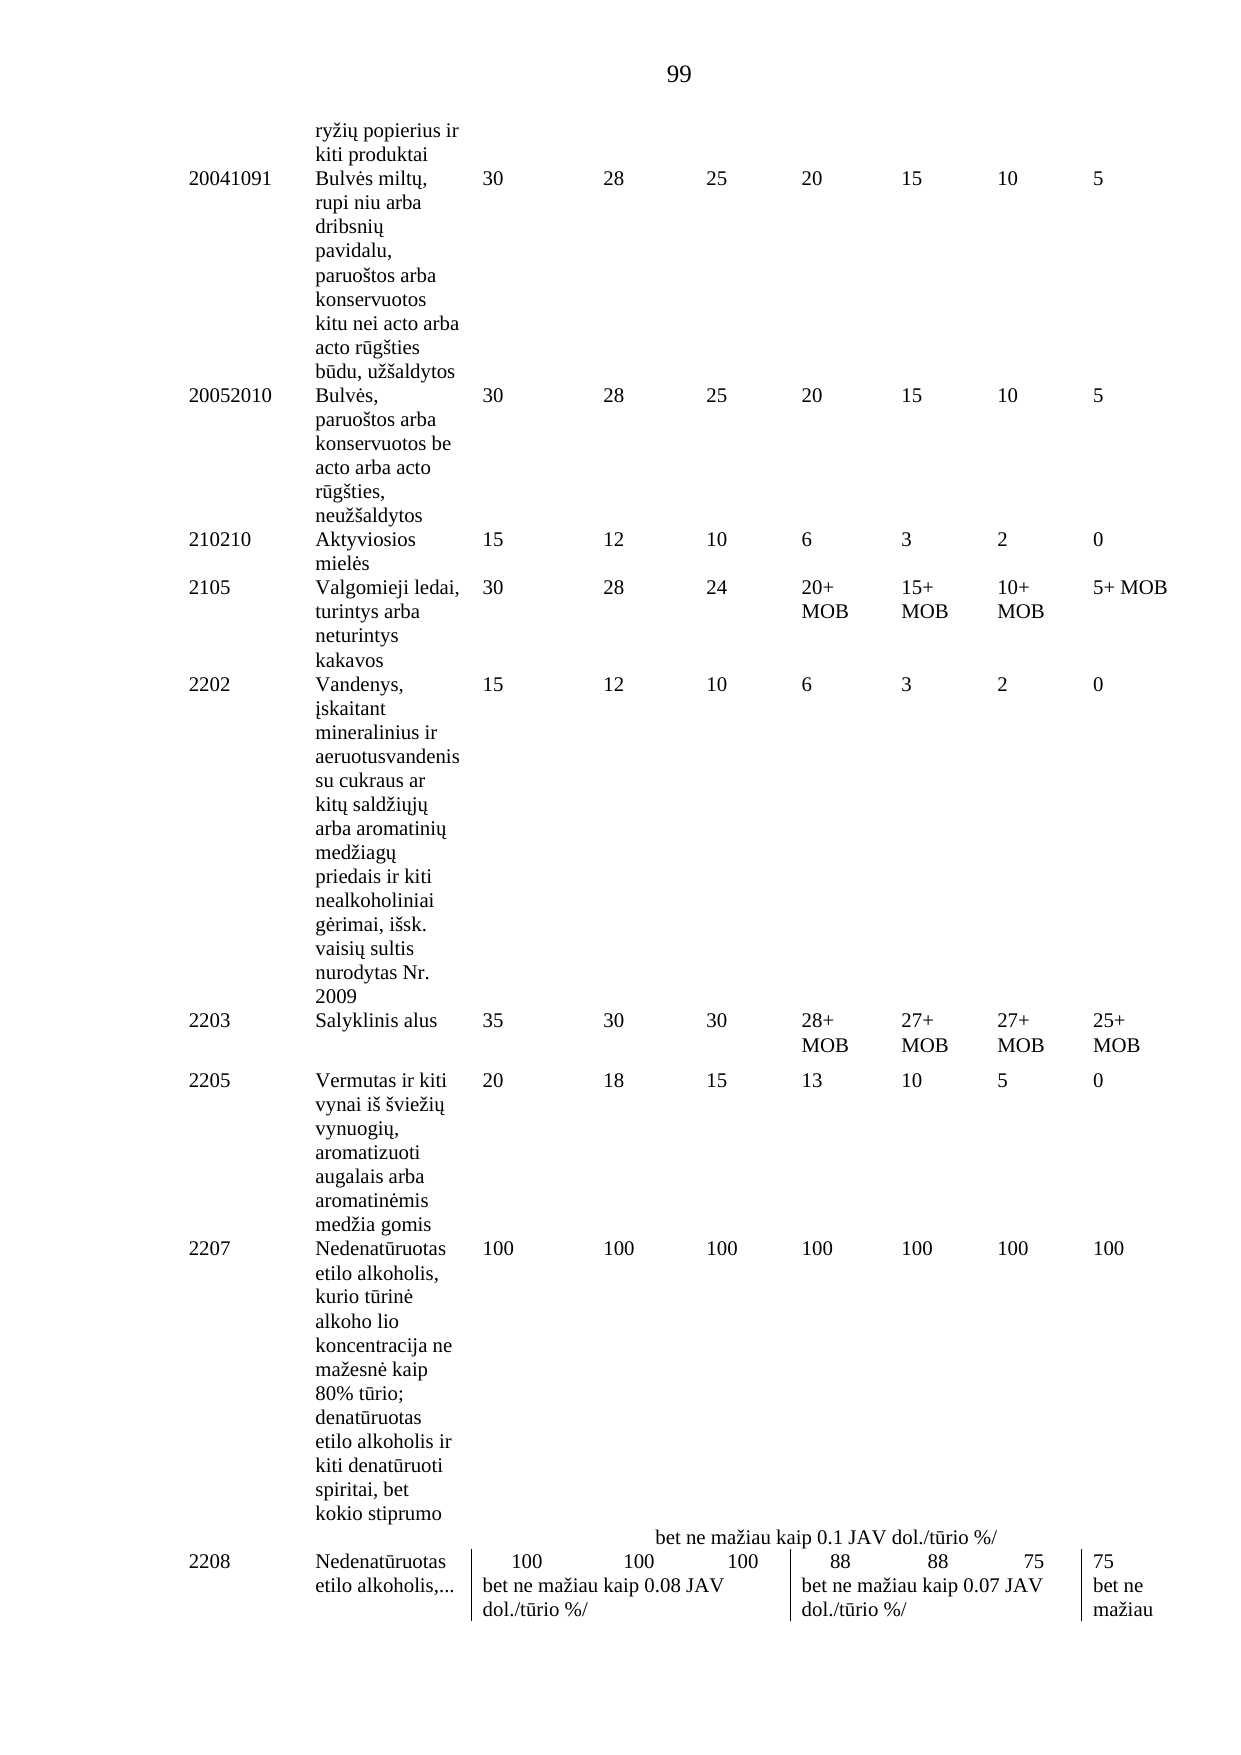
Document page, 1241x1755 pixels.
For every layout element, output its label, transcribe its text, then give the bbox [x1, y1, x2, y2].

table_cell 18 [592, 1068, 695, 1236]
table_cell 0 [1082, 527, 1181, 575]
table_cell 20 [790, 383, 890, 527]
table_cell [790, 118, 890, 166]
table_cell 24 [695, 575, 790, 672]
table_cell 5+ MOB [1082, 575, 1181, 672]
table_cell 28 [592, 575, 695, 672]
table_cell 10 [986, 383, 1082, 527]
table_cell 10 [695, 672, 790, 1008]
table_cell 88 [791, 1549, 890, 1573]
table_cell [890, 118, 986, 166]
table_cell 10 [890, 1068, 986, 1236]
table_cell 10+ MOB [986, 575, 1082, 672]
table_cell Vandenys, įskaitant mineralinius ir aeruotusvandenis su cukraus ar kitų saldžiųjų arba aromatinių medžiagų priedais ir kiti nealkoholiniai gėrimai, išsk. vaisių sultis nurodytas Nr. 2009 [304, 672, 471, 1008]
table_cell 100 [471, 1236, 592, 1525]
table_cell ryžių popierius ir kiti produktai [304, 118, 471, 166]
table_cell 30 [695, 1009, 790, 1068]
table_cell 15 [695, 1068, 790, 1236]
table_cell 27+ MOB [986, 1009, 1082, 1068]
table_cell 12 [592, 527, 695, 575]
table_cell 75 bet ne mažiau [1082, 1549, 1181, 1621]
table_cell 2105 [177, 575, 304, 672]
table_cell Valgomieji ledai, turintys arba neturintys kakavos [304, 575, 471, 672]
table_cell [177, 118, 304, 166]
table_cell 28+ MOB [790, 1009, 890, 1068]
table_cell bet ne mažiau kaip 0.07 JAV dol./tūrio %/ [791, 1573, 1081, 1621]
table_cell 20 [790, 166, 890, 383]
table_cell 75 [986, 1549, 1081, 1573]
table_cell 25 [695, 383, 790, 527]
table_cell [986, 118, 1082, 166]
table_cell 0 [1082, 1068, 1181, 1236]
table_cell 30 [471, 166, 592, 383]
table_cell 100 [582, 1549, 695, 1573]
table_cell 15 [890, 166, 986, 383]
table_cell 10 [695, 527, 790, 575]
table_cell 15 [890, 383, 986, 527]
table_cell 6 [790, 672, 890, 1008]
table_cell 27+ MOB [890, 1009, 986, 1068]
table_cell 25+ MOB [1082, 1009, 1181, 1068]
table_cell 15 [471, 672, 592, 1008]
table_cell 100 [790, 1236, 890, 1525]
table_cell Aktyviosios mielės [304, 527, 471, 575]
table_cell 100 [986, 1236, 1082, 1525]
table_cell 88 [890, 1549, 986, 1573]
table_cell 3 [890, 527, 986, 575]
table_cell 13 [790, 1068, 890, 1236]
table_cell Vermutas ir kiti vynai iš šviežių vynuogių, aromatizuoti augalais arba aromatinėmis medžia gomis [304, 1068, 471, 1236]
table_cell 35 [471, 1009, 592, 1068]
table_cell 20041091 [177, 166, 304, 383]
table_cell 100 [1082, 1236, 1181, 1525]
table_cell 2 [986, 672, 1082, 1008]
table_cell Nedenatūruotas etilo alkoholis,... [304, 1549, 471, 1621]
table_cell Salyklinis alus [304, 1009, 471, 1068]
table_cell 3 [890, 672, 986, 1008]
table_cell 100 [472, 1549, 582, 1573]
table_cell 210210 [177, 527, 304, 575]
table_cell 25 [695, 166, 790, 383]
table_cell 2205 [177, 1068, 304, 1236]
table_cell 100 [890, 1236, 986, 1525]
table_cell 5 [1082, 166, 1181, 383]
table_cell [592, 118, 695, 166]
table_cell 2208 [177, 1549, 304, 1621]
table_cell [471, 118, 592, 166]
table_cell 30 [471, 383, 592, 527]
table_cell 20052010 [177, 383, 304, 527]
table_cell 15 [471, 527, 592, 575]
table_cell [1082, 118, 1181, 166]
table_cell 6 [790, 527, 890, 575]
table_cell 30 [471, 575, 592, 672]
table_cell 100 [695, 1549, 790, 1573]
table_cell [695, 118, 790, 166]
table_cell bet ne mažiau kaip 0.08 JAV dol./tūrio %/ [472, 1573, 790, 1621]
table_cell 2 [986, 527, 1082, 575]
table_cell 2203 [177, 1009, 304, 1068]
table_cell 100 [592, 1236, 695, 1525]
table_cell 5 [986, 1068, 1082, 1236]
table_cell 28 [592, 166, 695, 383]
table_cell 30 [592, 1009, 695, 1068]
table_cell 15+ MOB [890, 575, 986, 672]
table_cell 20+ MOB [790, 575, 890, 672]
table_cell 0 [1082, 672, 1181, 1008]
table_cell 5 [1082, 383, 1181, 527]
table_cell 28 [592, 383, 695, 527]
table_cell 2202 [177, 672, 304, 1008]
table_cell 100 [695, 1236, 790, 1525]
table_cell Nedenatūruotas etilo alkoholis, kurio tūrinė alkoho lio koncentracija ne mažesnė kaip 80% tūrio; denatūruotas etilo alkoholis ir kiti denatūruoti spiritai, bet kokio stiprumo [304, 1236, 471, 1525]
table_cell 12 [592, 672, 695, 1008]
table_cell Bulvės, paruoštos arba konservuotos be acto arba acto rūgšties, neužšaldytos [304, 383, 471, 527]
table_cell Bulvės miltų, rupi niu arba dribsnių pavidalu, paruoštos arba konservuotos kitu nei acto arba acto rūgšties būdu, užšaldytos [304, 166, 471, 383]
table_cell 2207 [177, 1236, 304, 1525]
table_cell [177, 1525, 471, 1549]
table_cell bet ne mažiau kaip 0.1 JAV dol./tūrio %/ [471, 1525, 1181, 1549]
table_cell 20 [471, 1068, 592, 1236]
table_cell 10 [986, 166, 1082, 383]
